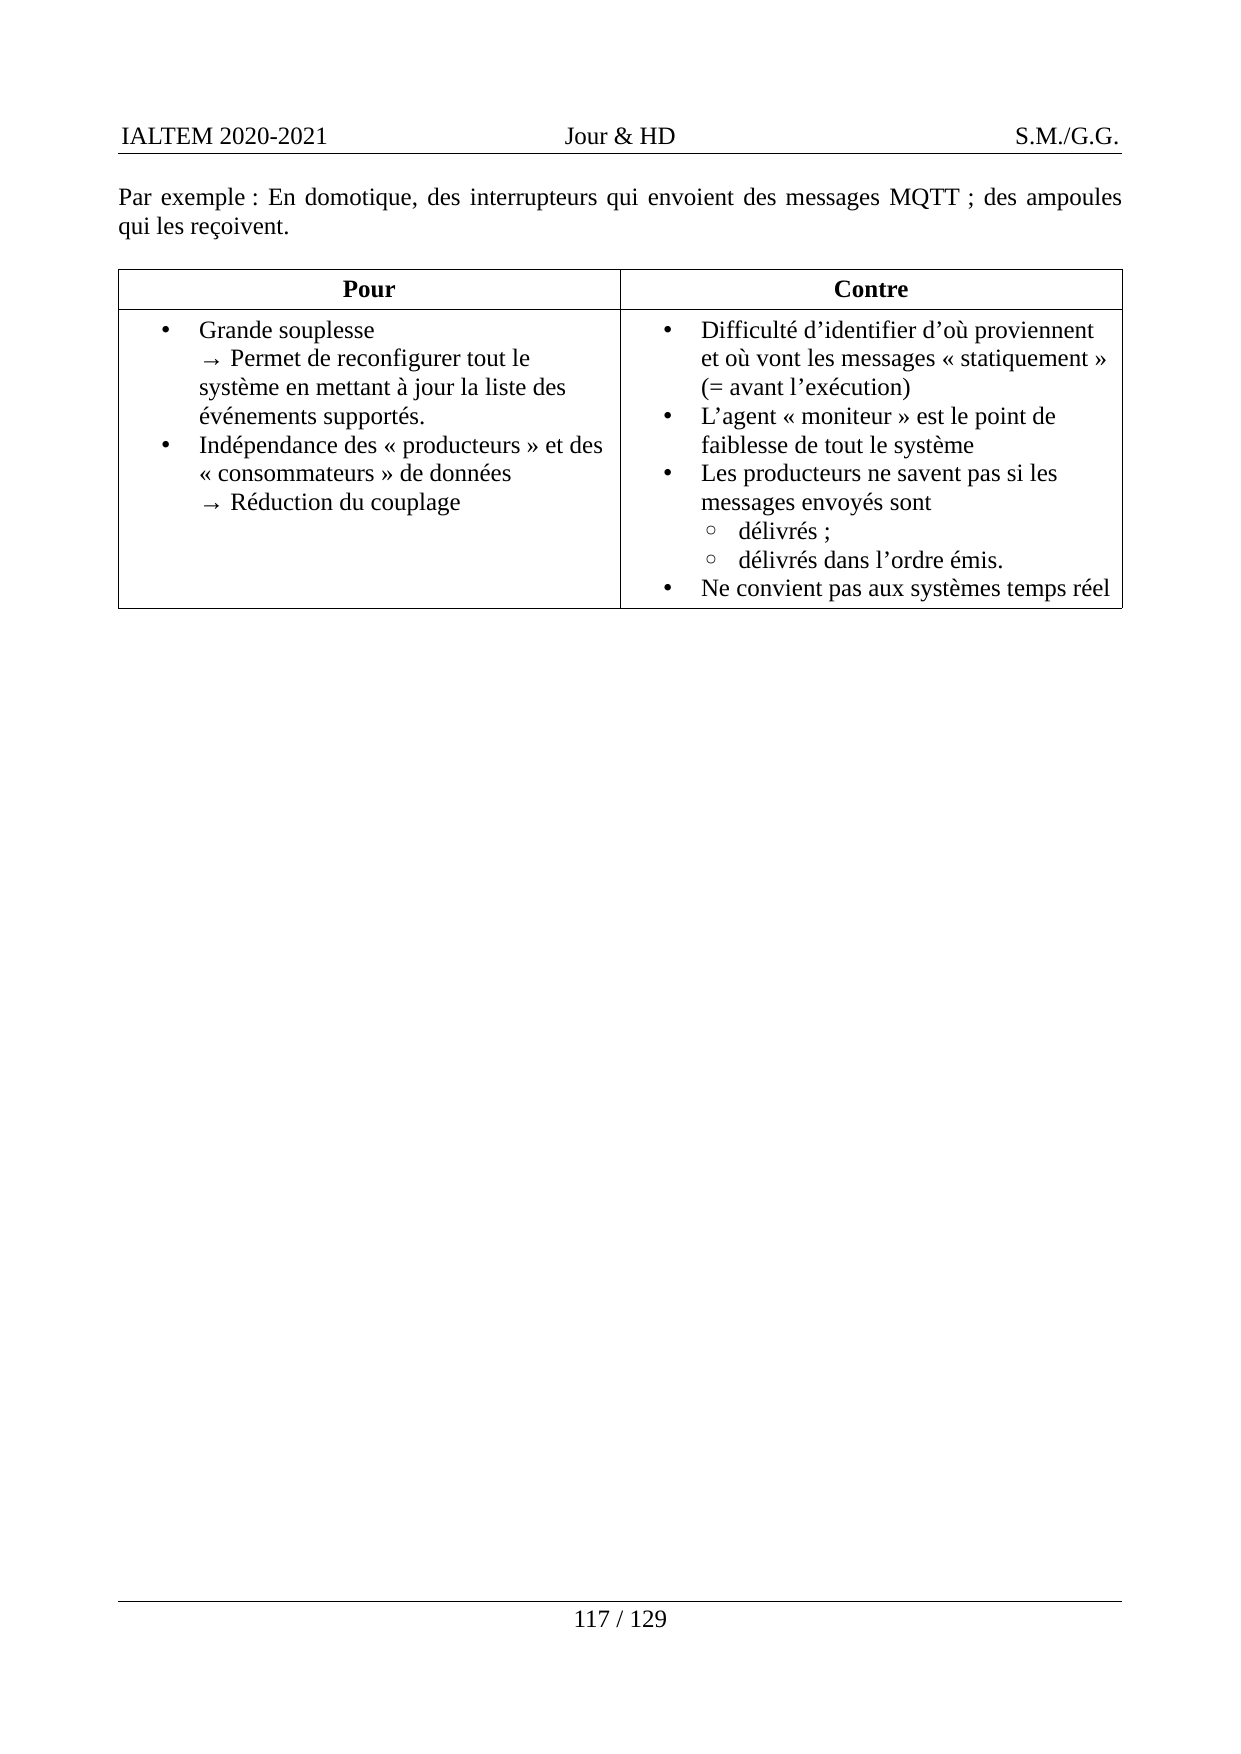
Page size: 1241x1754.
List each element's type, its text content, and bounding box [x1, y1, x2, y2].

table_header Contre [621, 270, 1122, 309]
table_header Pour [119, 270, 620, 309]
table_cell Difficulté d’identifier d’où proviennent et où vont les messages « statiquement » (= avant l’exécution) L’agent « moniteur » est le point de faiblesse de tout le système Les producteurs ne savent pas si les messages envoyés sont délivrés ; délivrés dans l’ordre émis. Ne convient pas aux systèmes temps réel [621, 310, 1122, 608]
text Par exemple : En domotique, des interrupteurs qui envoient des messages MQTT ; des ampoules qui les reçoivent. [118, 182, 1122, 240]
table_cell Grande souplesse → Permet de reconfigurer tout le système en mettant à jour la liste des événements supportés. Indépendance des « producteurs » et des « consommateurs » de données → Réduction du couplage [119, 310, 620, 608]
